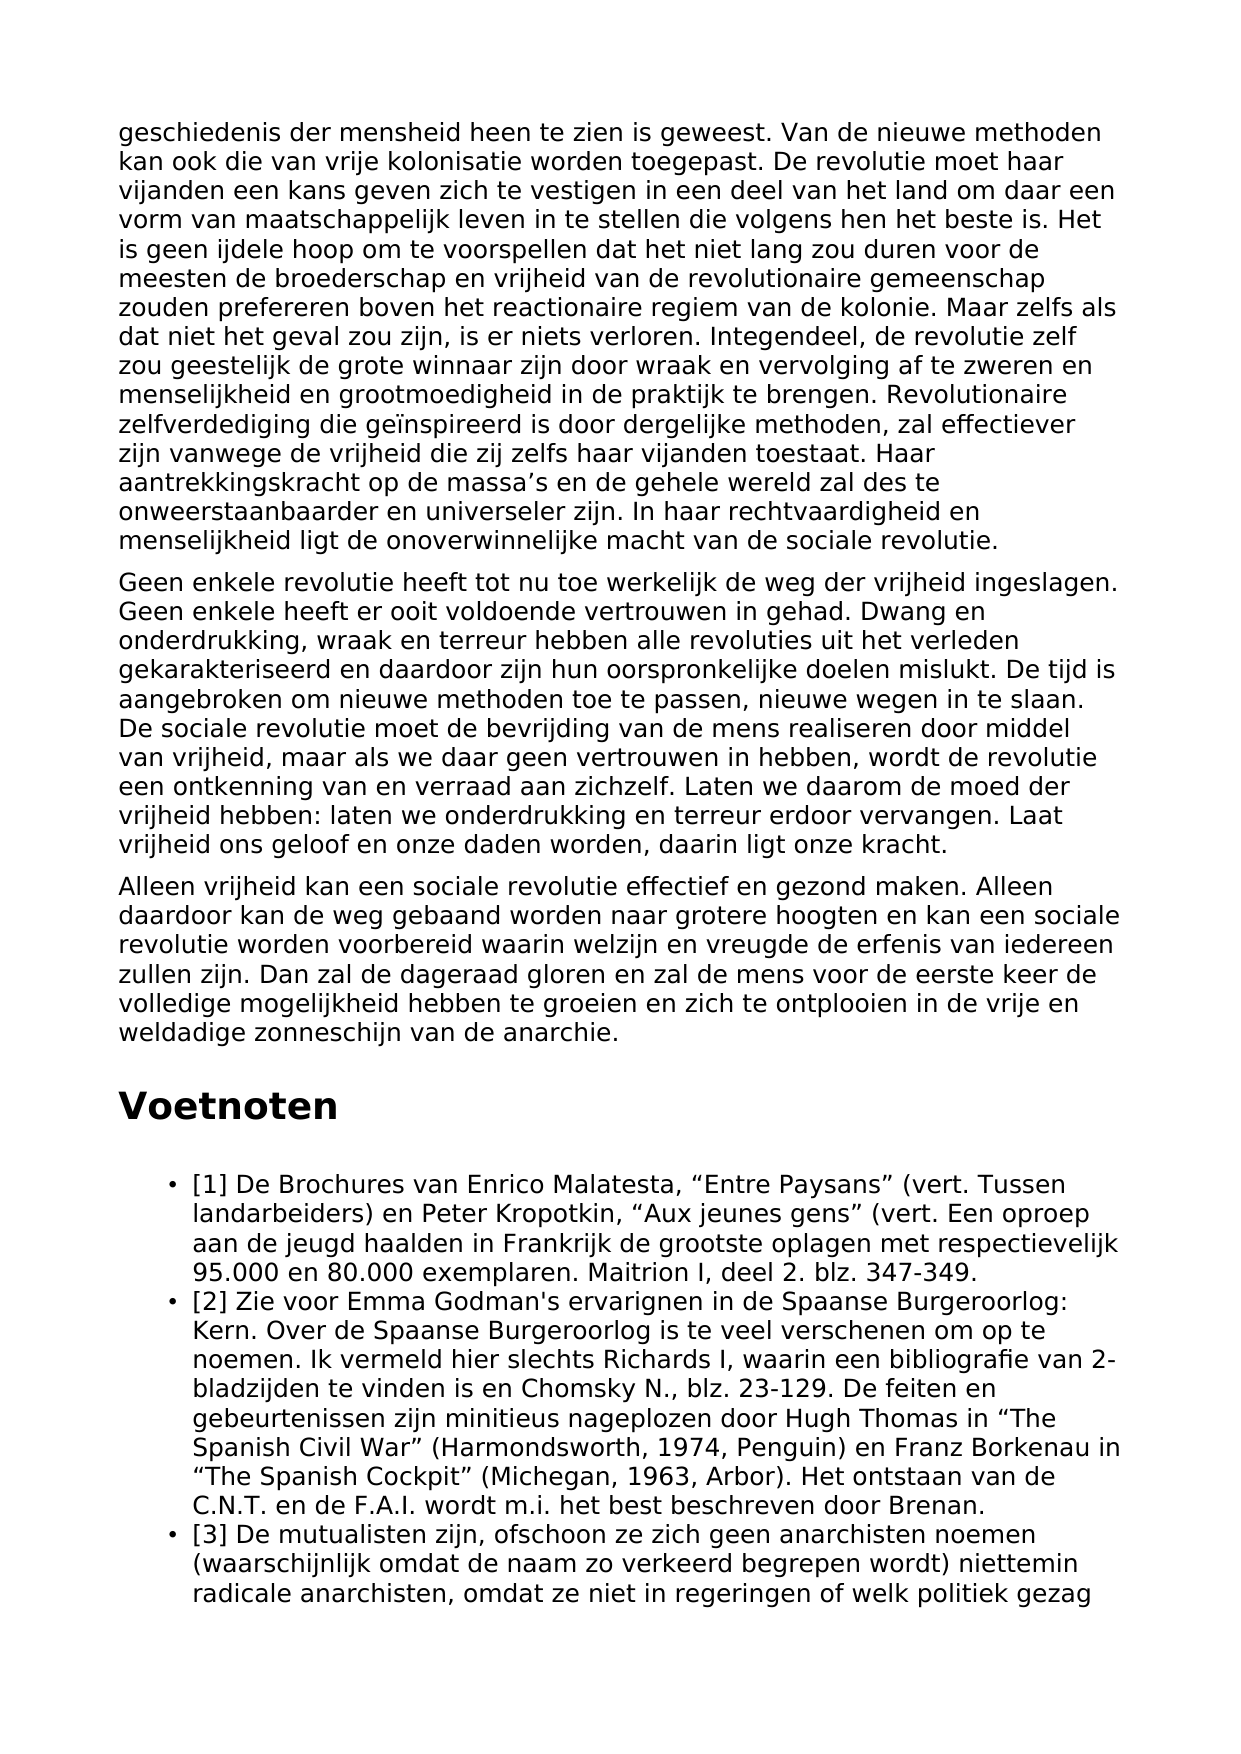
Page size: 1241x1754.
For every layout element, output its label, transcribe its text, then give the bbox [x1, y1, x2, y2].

subtitle Voetnoten [118, 1085, 1122, 1128]
list [3] De mutualisten zijn, ofschoon ze zich geen anarchisten noemen (waarschijnlijk omdat de naam zo verkeerd begrepen wordt) niettemin radicale anarchisten, omdat ze niet in regeringen of welk politiek gezag [177, 1520, 1122, 1608]
list [2] Zie voor Emma Godman's ervarignen in de Spaanse Burgeroorlog: Kern. Over de Spaanse Burgeroorlog is te veel verschenen om op te noemen. Ik vermeld hier slechts Richards I, waarin een bibliografie van 2- bladzijden te vinden is en Chomsky N., blz. 23-129. De feiten en gebeurtenissen zijn minitieus nageplozen door Hugh Thomas in “The Spanish Civil War” (Harmondsworth, 1974, Penguin) en Franz Borkenau in “The Spanish Cockpit” (Michegan, 1963, Arbor). Het ontstaan van de C.N.T. en de F.A.I. wordt m.i. het best beschreven door Brenan. [177, 1287, 1122, 1520]
text Geen enkele revolutie heeft tot nu toe werkelijk de weg der vrijheid ingeslagen. Geen enkele heeft er ooit voldoende vertrouwen in gehad. Dwang en onderdrukking, wraak en terreur hebben alle revoluties uit het verleden gekarakteriseerd en daardoor zijn hun oorspronkelijke doelen mislukt. De tijd is aangebroken om nieuwe methoden toe te passen, nieuwe wegen in te slaan. De sociale revolutie moet de bevrijding van de mens realiseren door middel van vrijheid, maar als we daar geen vertrouwen in hebben, wordt de revolutie een ontkenning van en verraad aan zichzelf. Laten we daarom de moed der vrijheid hebben: laten we onderdrukking en terreur erdoor vervangen. Laat vrijheid ons geloof en onze daden worden, daarin ligt onze kracht. [118, 568, 1122, 860]
list [1] De Brochures van Enrico Malatesta, “Entre Paysans” (vert. Tussen landarbeiders) en Peter Kropotkin, “Aux jeunes gens” (vert. Een oproep aan de jeugd haalden in Frankrijk de grootste oplagen met respectievelijk 95.000 en 80.000 exemplaren. Maitrion I, deel 2. blz. 347-349. [177, 1170, 1122, 1287]
text geschiedenis der mensheid heen te zien is geweest. Van de nieuwe methoden kan ook die van vrije kolonisatie worden toegepast. De revolutie moet haar vijanden een kans geven zich te vestigen in een deel van het land om daar een vorm van maatschappelijk leven in te stellen die volgens hen het beste is. Het is geen ijdele hoop om te voorspellen dat het niet lang zou duren voor de meesten de broederschap en vrijheid van de revolutionaire gemeenschap zouden prefereren boven het reactionaire regiem van de kolonie. Maar zelfs als dat niet het geval zou zijn, is er niets verloren. Integendeel, de revolutie zelf zou geestelijk de grote winnaar zijn door wraak en vervolging af te zweren en menselijkheid en grootmoedigheid in de praktijk te brengen. Revolutionaire zelfverdediging die geïnspireerd is door dergelijke methoden, zal effectiever zijn vanwege de vrijheid die zij zelfs haar vijanden toestaat. Haar aantrekkingskracht op de massa’s en de gehele wereld zal des te onweerstaanbaarder en universeler zijn. In haar rechtvaardigheid en menselijkheid ligt de onoverwinnelijke macht van de sociale revolutie. [118, 118, 1122, 556]
text Alleen vrijheid kan een sociale revolutie effectief en gezond maken. Alleen daardoor kan de weg gebaand worden naar grotere hoogten en kan een sociale revolutie worden voorbereid waarin welzijn en vreugde de erfenis van iedereen zullen zijn. Dan zal de dageraad gloren en zal de mens voor de eerste keer de volledige mogelijkheid hebben te groeien en zich te ontplooien in de vrije en weldadige zonneschijn van de anarchie. [118, 872, 1122, 1047]
